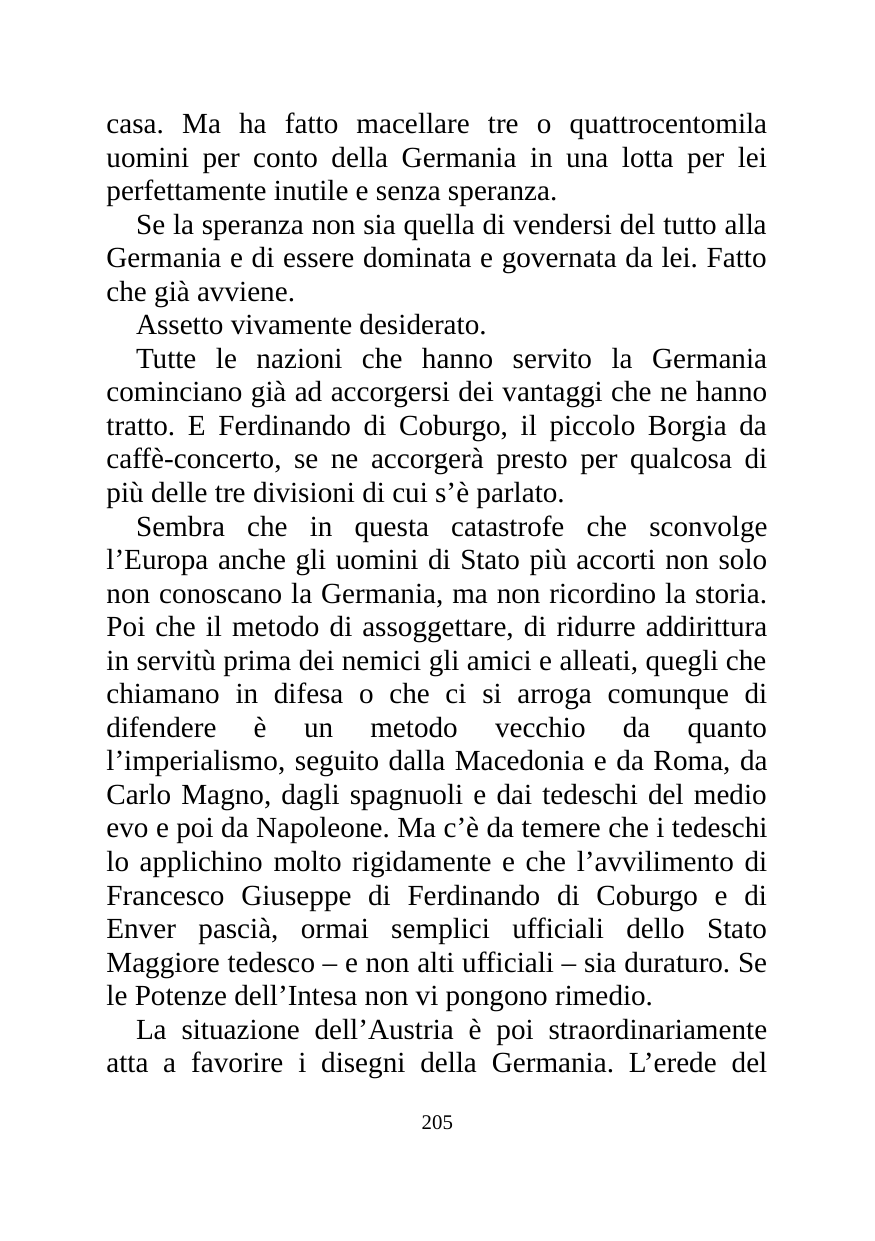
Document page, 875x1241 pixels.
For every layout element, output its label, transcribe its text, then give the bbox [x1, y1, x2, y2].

text Se la speranza non sia quella di vendersi del tutto alla Germania e di essere dominata e governata da lei. Fatto che già avviene. [106, 207, 768, 307]
text Tutte le nazioni che hanno servito la Germania cominciano già ad accorgersi dei vantaggi che ne hanno tratto. E Ferdinando di Coburgo, il piccolo Borgia da caffè-concerto, se ne accorgerà presto per qualcosa di più delle tre divisioni di cui s’è parlato. [106, 341, 768, 509]
text La situazione dell’Austria è poi straordinariamente atta a favorire i disegni della Germania. L’erede del [106, 1012, 768, 1079]
text Assetto vivamente desiderato. [106, 307, 768, 341]
text Sembra che in questa catastrofe che sconvolge l’Europa anche gli uomini di Stato più accorti non solo non conoscano la Germania, ma non ricordino la storia. Poi che il metodo di assoggettare, di ridurre addirittura in servitù prima dei nemici gli amici e alleati, quegli che chiamano in difesa o che ci si arroga comunque di difendere è un metodo vecchio da quanto l’imperialismo, seguito dalla Macedonia e da Roma, da Carlo Magno, dagli spagnuoli e dai tedeschi del medio evo e poi da Napoleone. Ma c’è da temere che i tedeschi lo applichino molto rigidamente e che l’avvilimento di Francesco Giuseppe di Ferdinando di Coburgo e di Enver pascià, ormai semplici ufficiali dello Stato Maggiore tedesco – e non alti ufficiali – sia duraturo. Se le Potenze dell’Intesa non vi pongono rimedio. [106, 509, 768, 1012]
text casa. Ma ha fatto macellare tre o quattrocentomila uomini per conto della Germania in una lotta per lei perfettamente inutile e senza speranza. [106, 106, 768, 207]
